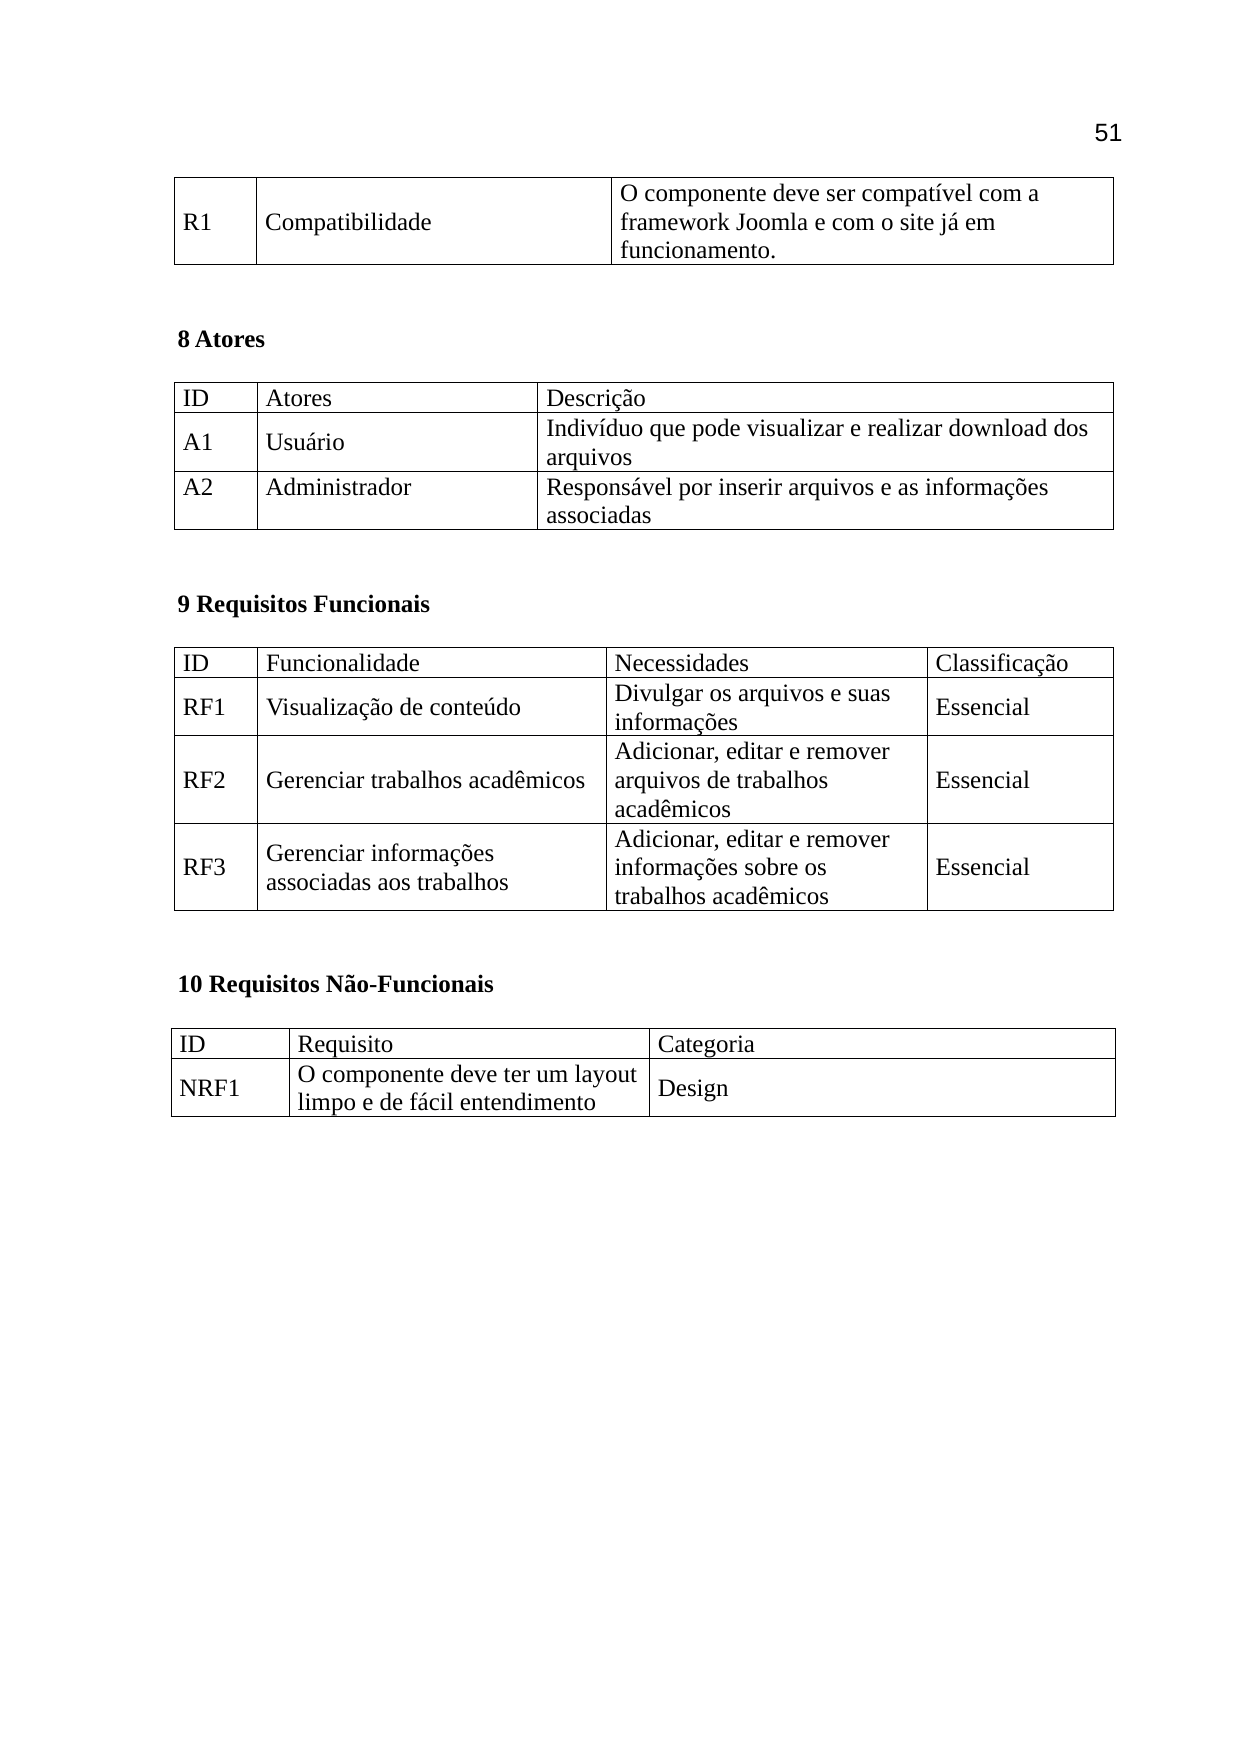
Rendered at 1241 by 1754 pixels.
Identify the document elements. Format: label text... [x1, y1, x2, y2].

table_cell O componente deve ser compatível com a framework Joomla e com o site já em funcionamento. [612, 178, 1113, 264]
table_cell RF3 [175, 824, 257, 910]
table_cell Essencial [928, 824, 1113, 910]
table_cell Essencial [928, 678, 1113, 735]
table_header Requisito [290, 1029, 649, 1058]
table_cell Design [650, 1059, 1115, 1116]
table_cell RF1 [175, 678, 257, 735]
table_header ID [175, 383, 257, 412]
table_header Necessidades [607, 648, 927, 677]
text 10 Requisitos Não-Funcionais [177, 969, 1122, 998]
table_cell Divulgar os arquivos e suas informações [607, 678, 927, 735]
table_header ID [172, 1029, 289, 1058]
table_header ID [175, 648, 257, 677]
table_header Descrição [538, 383, 1113, 412]
table_cell NRF1 [172, 1059, 289, 1116]
table_cell Adicionar, editar e remover informações sobre os trabalhos acadêmicos [607, 824, 927, 910]
table_cell Adicionar, editar e remover arquivos de trabalhos acadêmicos [607, 736, 927, 823]
table_cell Essencial [928, 736, 1113, 823]
table_header Funcionalidade [258, 648, 606, 677]
table_cell A1 [175, 413, 257, 471]
table_cell Visualização de conteúdo [258, 678, 606, 735]
table_cell Responsável por inserir arquivos e as informações associadas [538, 472, 1113, 529]
table_header Classificação [928, 648, 1113, 677]
table_cell RF2 [175, 736, 257, 823]
text 9 Requisitos Funcionais [177, 589, 1122, 617]
table_header Categoria [650, 1029, 1115, 1058]
table_cell R1 [175, 178, 256, 264]
table_cell Usuário [258, 413, 537, 471]
table_cell Gerenciar trabalhos acadêmicos [258, 736, 606, 823]
table_cell Gerenciar informações associadas aos trabalhos [258, 824, 606, 910]
table_cell Administrador [258, 472, 537, 529]
table_header Atores [258, 383, 537, 412]
text 8 Atores [177, 324, 1122, 353]
table_cell Indivíduo que pode visualizar e realizar download dos arquivos [538, 413, 1113, 471]
table_cell A2 [175, 472, 257, 529]
table_cell O componente deve ter um layout limpo e de fácil entendimento [290, 1059, 649, 1116]
table_cell Compatibilidade [257, 178, 611, 264]
